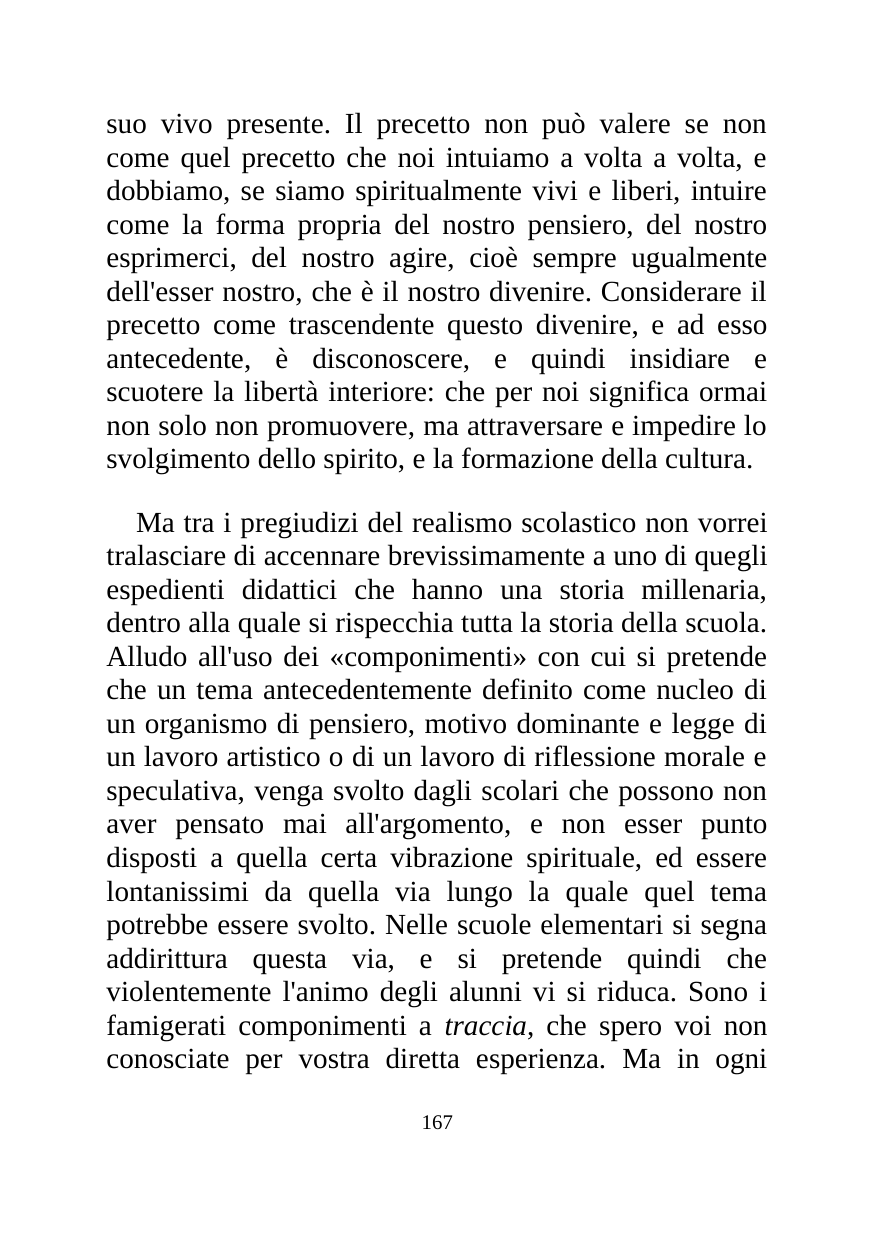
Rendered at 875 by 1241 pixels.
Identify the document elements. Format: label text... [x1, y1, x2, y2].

text suo vivo presente. Il precetto non può valere se non come quel precetto che noi intuiamo a volta a volta, e dobbiamo, se siamo spiritualmente vivi e liberi, intuire come la forma propria del nostro pensiero, del nostro esprimerci, del nostro agire, cioè sempre ugualmente dell'esser nostro, che è il nostro divenire. Considerare il precetto come trascendente questo divenire, e ad esso antecedente, è disconoscere, e quindi insidiare e scuotere la libertà interiore: che per noi significa ormai non solo non promuovere, ma attraversare e impedire lo svolgimento dello spirito, e la formazione della cultura. [106, 106, 768, 475]
text Ma tra i pregiudizi del realismo scolastico non vorrei tralasciare di accennare brevissimamente a uno di quegli espedienti didattici che hanno una storia millenaria, dentro alla quale si rispecchia tutta la storia della scuola. Alludo all'uso dei «componimenti» con cui si pretende che un tema antecedentemente definito come nucleo di un organismo di pensiero, motivo dominante e legge di un lavoro artistico o di un lavoro di riflessione morale e speculativa, venga svolto dagli scolari che possono non aver pensato mai all'argomento, e non esser punto disposti a quella certa vibrazione spirituale, ed essere lontanissimi da quella via lungo la quale quel tema potrebbe essere svolto. Nelle scuole elementari si segna addirittura questa via, e si pretende quindi che violentemente l'animo degli alunni vi si riduca. Sono i famigerati componimenti a traccia, che spero voi non conosciate per vostra diretta esperienza. Ma in ogni [106, 505, 768, 1075]
